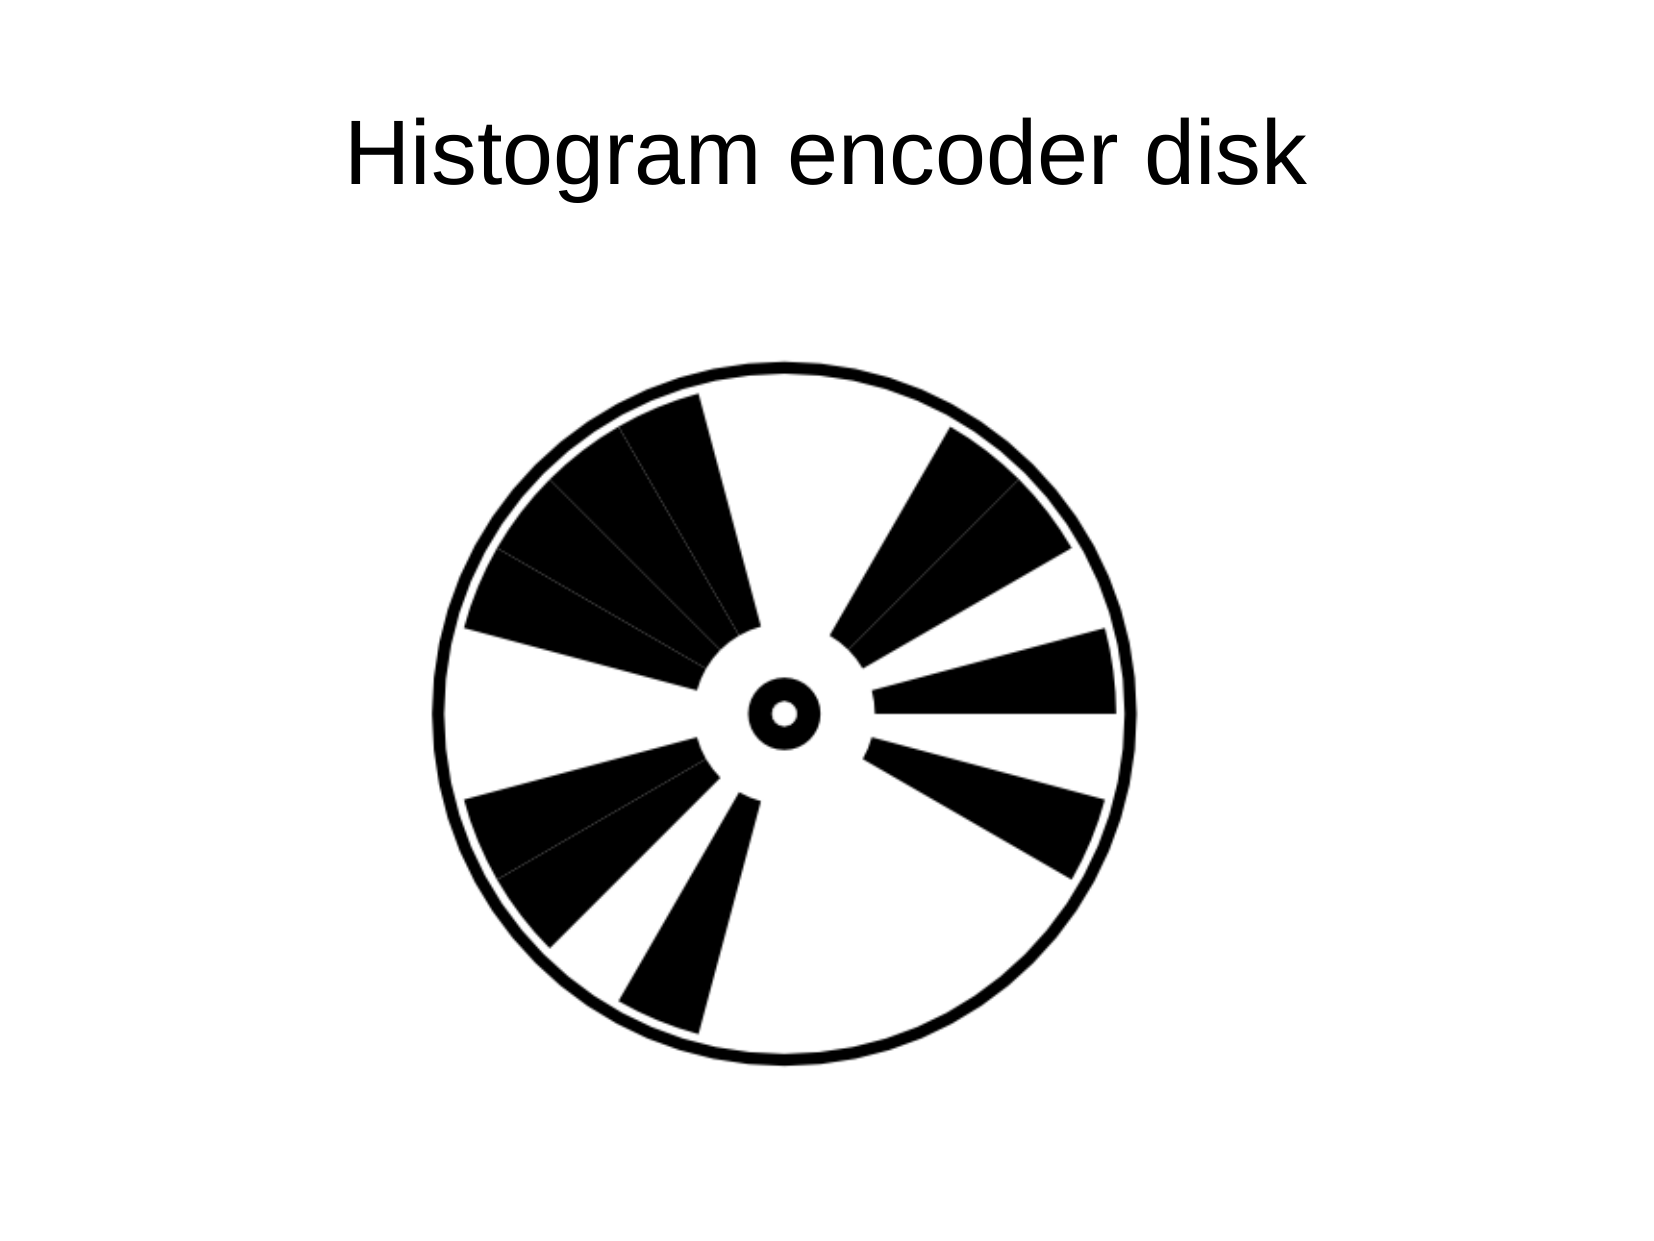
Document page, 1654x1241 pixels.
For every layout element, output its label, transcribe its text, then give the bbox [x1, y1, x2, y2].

title Histogram encoder disk [82, 49, 1571, 257]
picture [390, 303, 1165, 1095]
